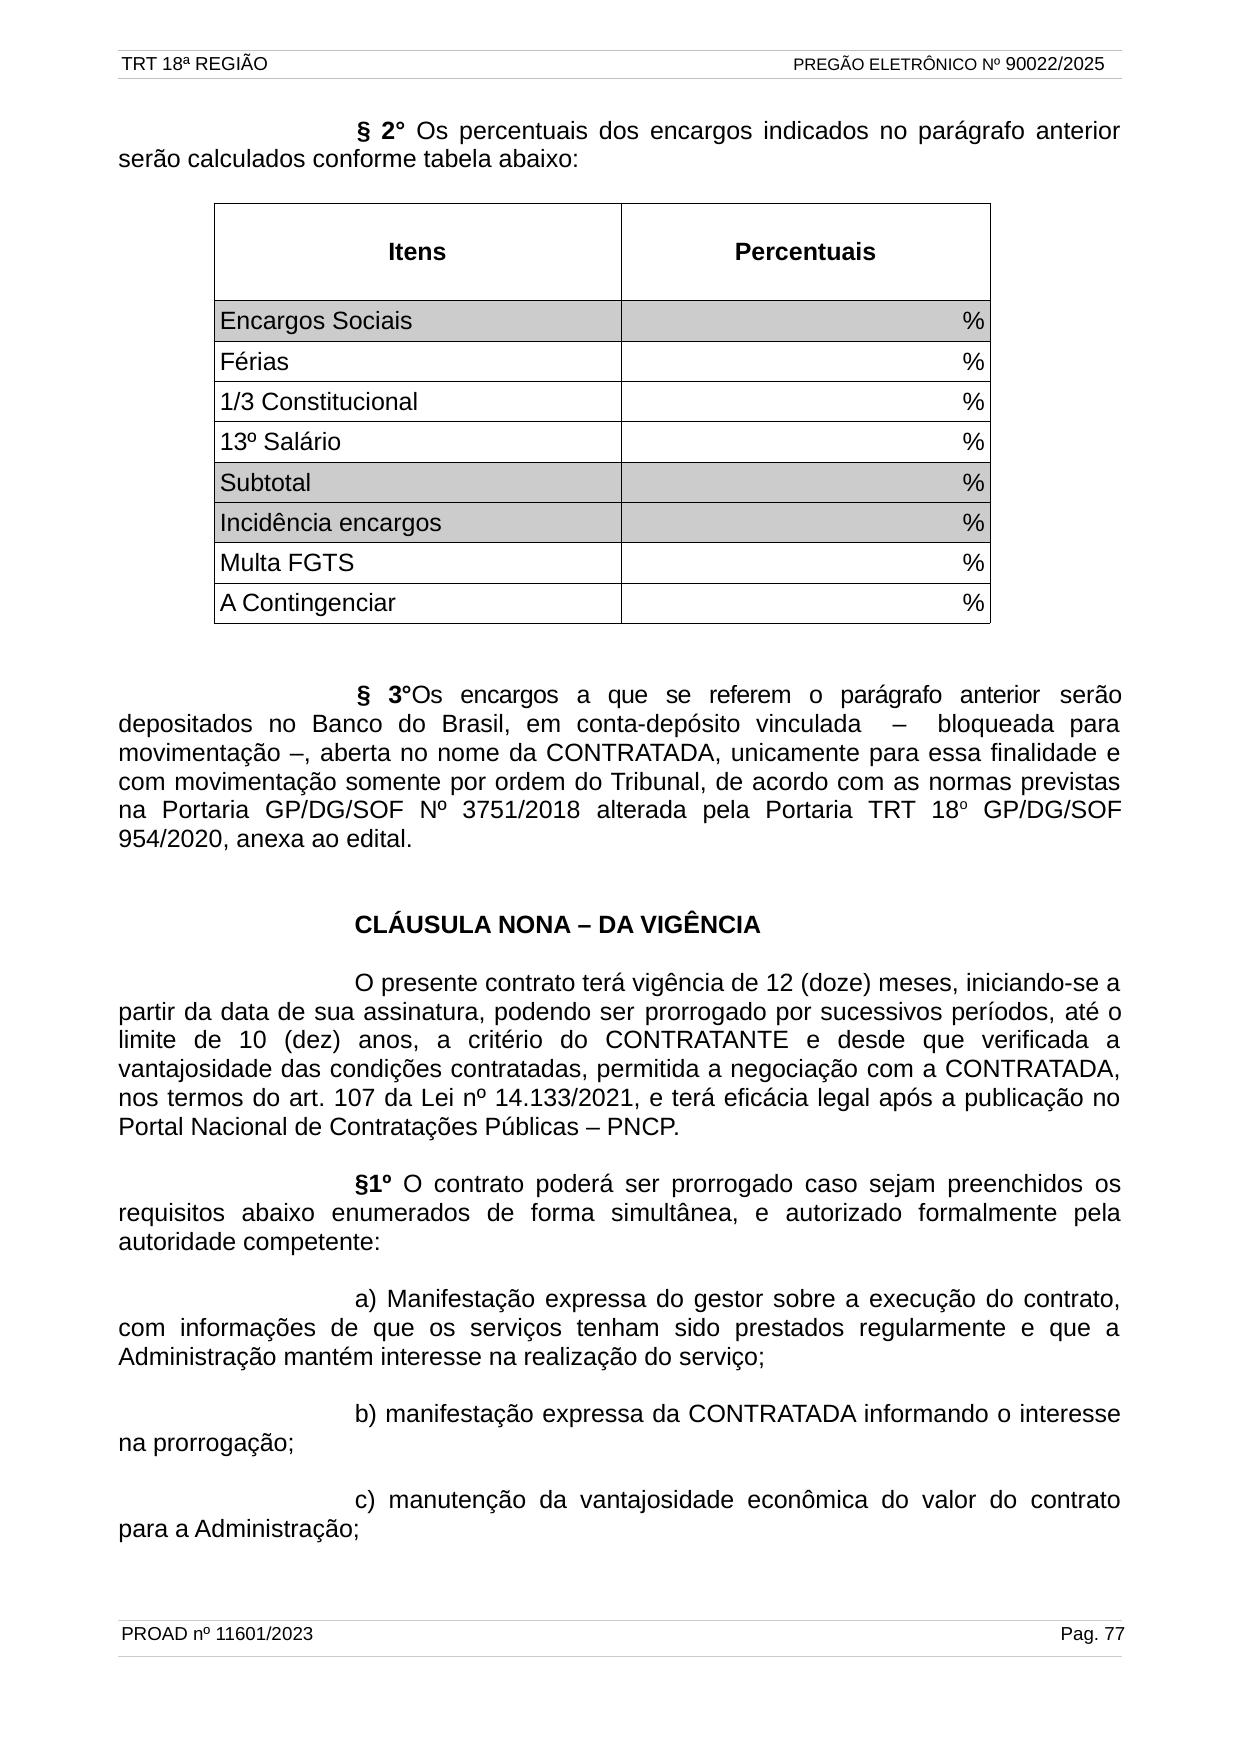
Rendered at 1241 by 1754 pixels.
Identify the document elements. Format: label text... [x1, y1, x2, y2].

table_cell % [622, 584, 990, 623]
table_cell Multa FGTS [215, 543, 621, 583]
table_cell 1/3 Constitucional [215, 382, 621, 421]
text CLÁUSULA NONA – DA VIGÊNCIA [118, 911, 1122, 939]
text c) manutenção da vantajosidade econômica do valor do contrato para a Administração; [118, 1486, 1122, 1543]
table_cell Férias [215, 342, 621, 381]
text § 3°Os encargos a que se referem o parágrafo anterior serão depositados no Banco do Brasil, em conta-depósito vinculada – bloqueada para movimentação –, aberta no nome da CONTRATADA, unicamente para essa finalidade e com movimentação somente por ordem do Tribunal, de acordo com as normas previstas na Portaria GP/DG/SOF Nº 3751/2018 alterada pela Portaria TRT 18o GP/DG/SOF 954/2020, anexa ao edital. [118, 681, 1122, 853]
table_cell 13º Salário [215, 422, 621, 462]
table_cell % [622, 301, 990, 341]
text O presente contrato terá vigência de 12 (doze) meses, iniciando-se a partir da data de sua assinatura, podendo ser prorrogado por sucessivos períodos, até o limite de 10 (dez) anos, a critério do CONTRATANTE e desde que verificada a vantajosidade das condições contratadas, permitida a negociação com a CONTRATADA, nos termos do art. 107 da Lei nº 14.133/2021, e terá eficácia legal após a publicação no Portal Nacional de Contratações Públicas – PNCP. [118, 968, 1122, 1141]
table_cell Incidência encargos [215, 503, 621, 542]
table_cell % [622, 503, 990, 542]
table_header Percentuais [622, 204, 990, 300]
text §1º O contrato poderá ser prorrogado caso sejam preenchidos os requisitos abaixo enumerados de forma simultânea, e autorizado formalmente pela autoridade competente: [118, 1169, 1122, 1256]
table_cell A Contingenciar [215, 584, 621, 623]
table_cell % [622, 422, 990, 462]
table_cell Subtotal [215, 463, 621, 502]
text § 2° Os percentuais dos encargos indicados no parágrafo anterior serão calculados conforme tabela abaixo: [118, 116, 1122, 173]
table_cell % [622, 543, 990, 583]
table_cell % [622, 382, 990, 421]
table_header Itens [215, 204, 621, 300]
table_cell Encargos Sociais [215, 301, 621, 341]
table_cell % [622, 342, 990, 381]
table_cell % [622, 463, 990, 502]
text a) Manifestação expressa do gestor sobre a execução do contrato, com informações de que os serviços tenham sido prestados regularmente e que a Administração mantém interesse na realização do serviço; [118, 1284, 1122, 1371]
text b) manifestação expressa da CONTRATADA informando o interesse na prorrogação; [118, 1399, 1122, 1457]
